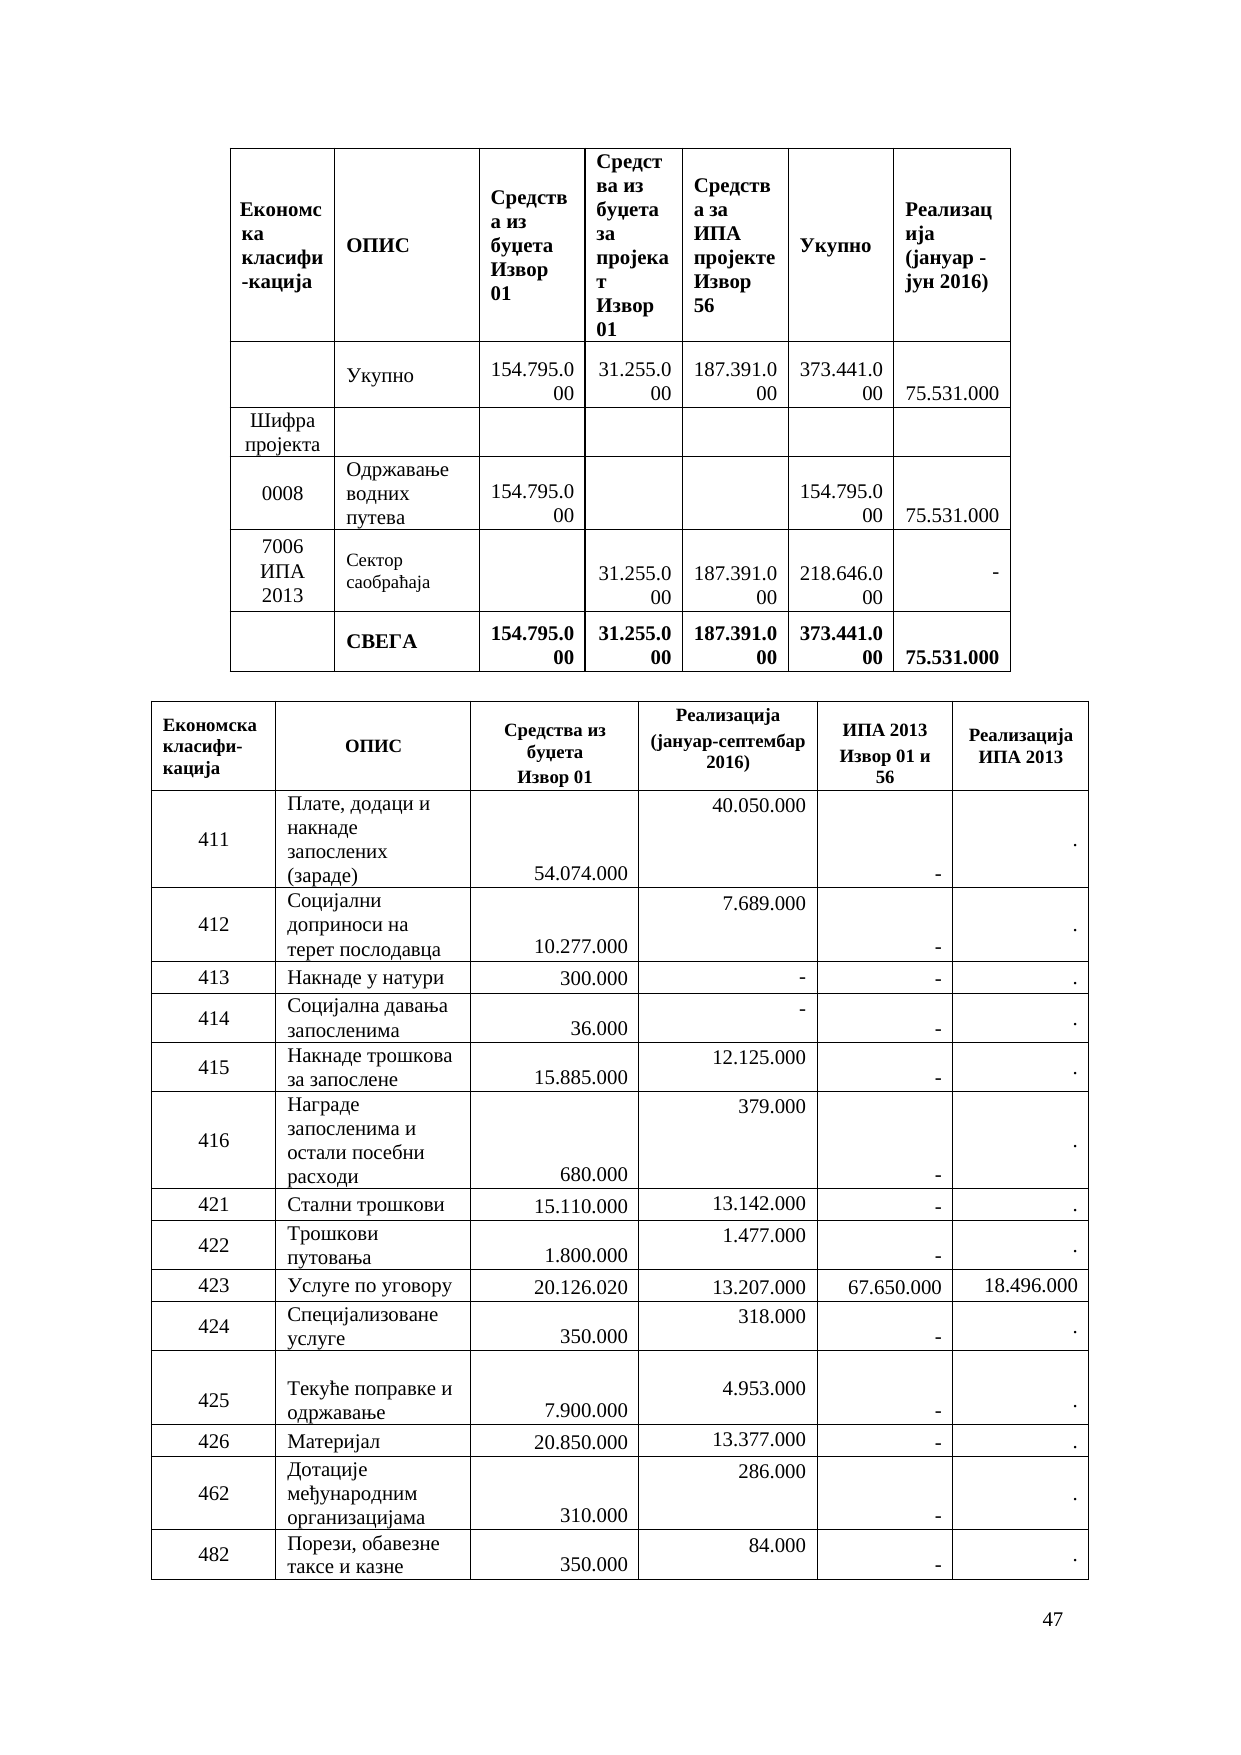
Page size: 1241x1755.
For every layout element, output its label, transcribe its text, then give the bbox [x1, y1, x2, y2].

table_header Средства из буџета Извор 01 [480, 149, 584, 341]
table_cell 4.953.000 [639, 1351, 817, 1424]
table_cell 187.391.000 [683, 342, 788, 407]
table_cell Специјализоване услуге [276, 1302, 470, 1350]
table_cell 13.377.000 [639, 1425, 817, 1456]
table_cell Услуге по уговору [276, 1270, 470, 1301]
table_cell 7006 ИПА 2013 [231, 530, 334, 611]
table_cell 36.000 [471, 994, 638, 1042]
table_cell [683, 408, 788, 456]
table_cell 13.207.000 [639, 1270, 817, 1301]
table_cell [480, 408, 584, 456]
table_cell - [818, 1302, 952, 1350]
table_cell - [818, 1043, 952, 1091]
table_cell - [818, 1530, 952, 1578]
table_cell 187.391.000 [683, 530, 788, 611]
table_cell 75.531.000 [894, 457, 1010, 529]
table_header ИПА 2013 Извор 01 и 56 [818, 702, 952, 790]
table_cell Одржавање водних путева [335, 457, 479, 529]
table_cell Социјални доприноси на терет послодавца [276, 888, 470, 961]
table_cell - [818, 1351, 952, 1424]
table_cell Материјал [276, 1425, 470, 1456]
table_cell - [818, 888, 952, 961]
table_cell - [818, 1092, 952, 1188]
table_cell 379.000 [639, 1092, 817, 1188]
table_cell 154.795.000 [480, 342, 584, 407]
table_cell . [953, 1189, 1088, 1220]
table_cell . [953, 962, 1088, 992]
table_cell 680.000 [471, 1092, 638, 1188]
table_cell 415 [152, 1043, 275, 1091]
table_cell [683, 457, 788, 529]
table_cell Порези, обавезне таксе и казне [276, 1530, 470, 1578]
table_cell [480, 530, 584, 611]
table_cell 67.650.000 [818, 1270, 952, 1301]
table_header Средства из буџета Извор 01 [471, 702, 638, 790]
table_cell . [953, 1043, 1088, 1091]
table_cell . [953, 1457, 1088, 1529]
table_cell 350.000 [471, 1530, 638, 1578]
table_cell 154.795.000 [480, 612, 584, 671]
table_cell . [953, 1530, 1088, 1578]
table_cell 462 [152, 1457, 275, 1529]
table_header Средства за ИПА пројекте Извор 56 [683, 149, 788, 341]
table_cell - [818, 962, 952, 992]
table_cell . [953, 1425, 1088, 1456]
table_cell . [953, 994, 1088, 1042]
table_cell 31.255.000 [586, 612, 682, 671]
table_cell 154.795.000 [789, 457, 893, 529]
table_cell Сектор саобраћаја [335, 530, 479, 611]
table_cell [231, 612, 334, 671]
table_cell 10.277.000 [471, 888, 638, 961]
table_cell - [818, 994, 952, 1042]
table_cell 218.646.000 [789, 530, 893, 611]
table_cell 426 [152, 1425, 275, 1456]
table_cell Текуће поправке и одржавање [276, 1351, 470, 1424]
table_cell Социјална давања запосленима [276, 994, 470, 1042]
table_header ОПИС [335, 149, 479, 341]
table_cell 482 [152, 1530, 275, 1578]
table_cell [335, 408, 479, 456]
table_cell - [818, 1457, 952, 1529]
table_cell . [953, 1351, 1088, 1424]
table_cell 422 [152, 1221, 275, 1269]
table_cell 350.000 [471, 1302, 638, 1350]
table_cell 13.142.000 [639, 1189, 817, 1220]
table_cell - [818, 791, 952, 887]
table_cell 12.125.000 [639, 1043, 817, 1091]
table_cell 425 [152, 1351, 275, 1424]
table_cell 7.900.000 [471, 1351, 638, 1424]
table_cell 412 [152, 888, 275, 961]
table_cell - [639, 994, 817, 1042]
table_cell СВЕГА [335, 612, 479, 671]
table_cell 416 [152, 1092, 275, 1188]
table_header Економска класифи-кација [231, 149, 334, 341]
table_cell 18.496.000 [953, 1270, 1088, 1301]
table_cell 15.885.000 [471, 1043, 638, 1091]
table_cell 0008 [231, 457, 334, 529]
table_header ОПИС [276, 702, 470, 790]
table_header Средства из буџета за пројекат Извор 01 [586, 149, 682, 341]
table_cell 31.255.000 [586, 530, 682, 611]
table_cell . [953, 791, 1088, 887]
table_cell Дотације међународним организацијама [276, 1457, 470, 1529]
table_cell 310.000 [471, 1457, 638, 1529]
table_cell Шифра пројекта [231, 408, 334, 456]
table_cell 54.074.000 [471, 791, 638, 887]
table_cell 413 [152, 962, 275, 992]
table_cell 20.850.000 [471, 1425, 638, 1456]
table_cell 154.795.000 [480, 457, 584, 529]
table_cell 40.050.000 [639, 791, 817, 887]
table_cell 414 [152, 994, 275, 1042]
table_cell - [818, 1425, 952, 1456]
table_cell 75.531.000 [894, 612, 1010, 671]
table_cell 1.477.000 [639, 1221, 817, 1269]
table_cell 31.255.000 [586, 342, 682, 407]
table_cell 424 [152, 1302, 275, 1350]
table_cell 7.689.000 [639, 888, 817, 961]
table_cell [894, 408, 1010, 456]
table_cell - [894, 530, 1010, 611]
table_cell 300.000 [471, 962, 638, 992]
table_cell . [953, 1092, 1088, 1188]
table_cell - [818, 1189, 952, 1220]
table_cell Трошкови путовања [276, 1221, 470, 1269]
table_header Реализациja (јануар-септембар 2016) [639, 702, 817, 790]
table_cell [586, 408, 682, 456]
table_cell . [953, 888, 1088, 961]
table_cell 411 [152, 791, 275, 887]
table_header Укупно [789, 149, 893, 341]
table_cell 423 [152, 1270, 275, 1301]
table_cell Награде запосленима и остали посебни расходи [276, 1092, 470, 1188]
table_cell 421 [152, 1189, 275, 1220]
table_cell Стални трошкови [276, 1189, 470, 1220]
table_cell 373.441.000 [789, 342, 893, 407]
table_cell 20.126.020 [471, 1270, 638, 1301]
table_cell [231, 342, 334, 407]
table_cell 1.800.000 [471, 1221, 638, 1269]
table_cell 373.441.000 [789, 612, 893, 671]
table_cell 187.391.000 [683, 612, 788, 671]
table_cell Накнаде трошкова за запослене [276, 1043, 470, 1091]
table_cell 286.000 [639, 1457, 817, 1529]
table_cell 75.531.000 [894, 342, 1010, 407]
table_cell Укупно [335, 342, 479, 407]
table_cell - [639, 962, 817, 992]
table_cell 15.110.000 [471, 1189, 638, 1220]
table_cell Плате, додаци и накнаде запослених (зараде) [276, 791, 470, 887]
table_cell . [953, 1221, 1088, 1269]
table_cell . [953, 1302, 1088, 1350]
table_header Реализациja ИПА 2013 [953, 702, 1088, 790]
table_cell - [818, 1221, 952, 1269]
table_header Реализациja (јануар - јун 2016) [894, 149, 1010, 341]
table_cell Накнаде у натури [276, 962, 470, 992]
table_cell 84.000 [639, 1530, 817, 1578]
table_cell [789, 408, 893, 456]
table_header Економска класифи-кација [152, 702, 275, 790]
table_cell [586, 457, 682, 529]
table_cell 318.000 [639, 1302, 817, 1350]
